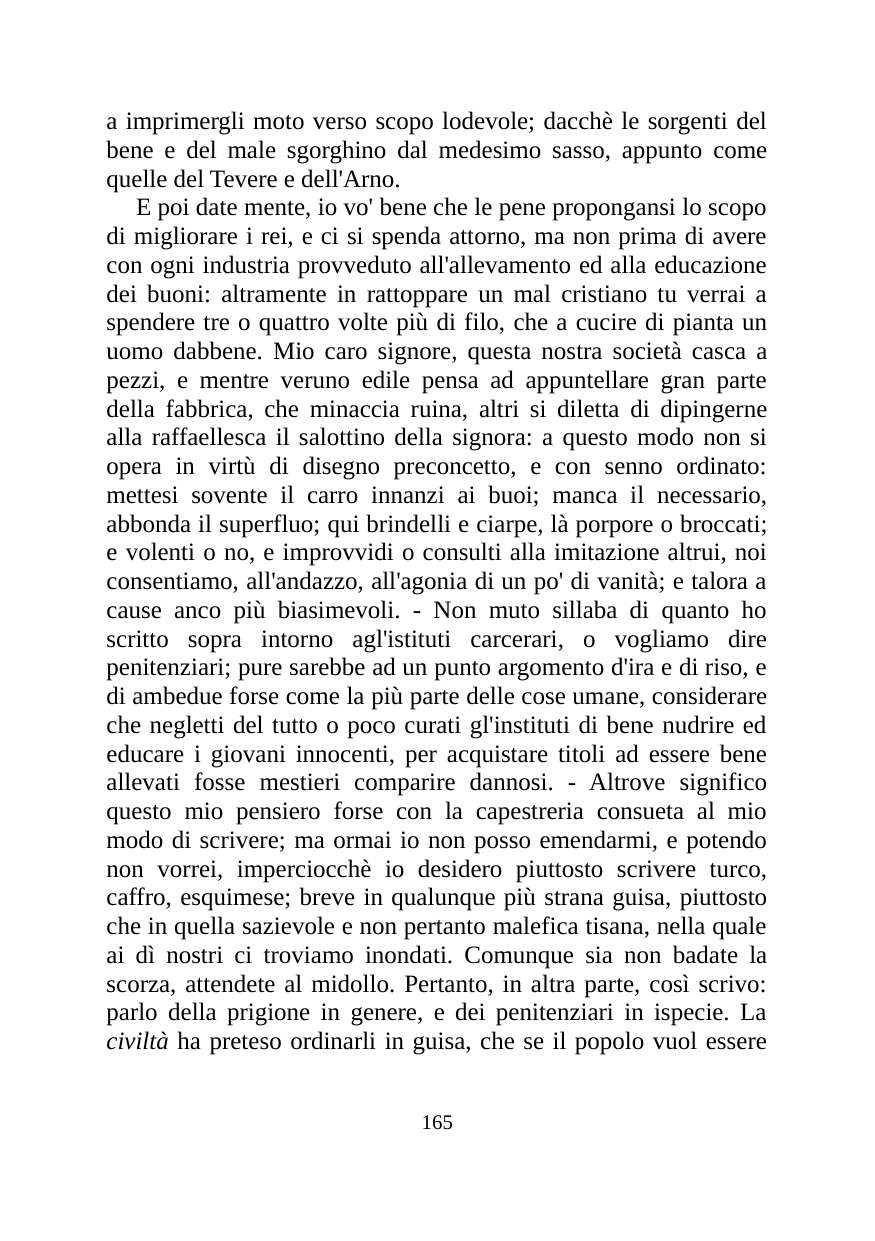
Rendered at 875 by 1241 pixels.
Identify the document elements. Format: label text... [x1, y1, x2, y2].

text E poi date mente, io vo' bene che le pene propongansi lo scopo di migliorare i rei, e ci si spenda attorno, ma non prima di avere con ogni industria provveduto all'allevamento ed alla educazione dei buoni: altramente in rattoppare un mal cristiano tu verrai a spendere tre o quattro volte più di filo, che a cucire di pianta un uomo dabbene. Mio caro signore, questa nostra società casca a pezzi, e mentre veruno edile pensa ad appuntellare gran parte della fabbrica, che minaccia ruina, altri si diletta di dipingerne alla raffaellesca il salottino della signora: a questo modo non si opera in virtù di disegno preconcetto, e con senno ordinato: mettesi sovente il carro innanzi ai buoi; manca il necessario, abbonda il superfluo; qui brindelli e ciarpe, là porpore o broccati; e volenti o no, e improvvidi o consulti alla imitazione altrui, noi consentiamo, all'andazzo, all'agonia di un po' di vanità; e talora a cause anco più biasimevoli. - Non muto sillaba di quanto ho scritto sopra intorno agl'istituti carcerari, o vogliamo dire penitenziari; pure sarebbe ad un punto argomento d'ira e di riso, e di ambedue forse come la più parte delle cose umane, considerare che negletti del tutto o poco curati gl'instituti di bene nudrire ed educare i giovani innocenti, per acquistare titoli ad essere bene allevati fosse mestieri comparire dannosi. - Altrove significo questo mio pensiero forse con la capestreria consueta al mio modo di scrivere; ma ormai io non posso emendarmi, e potendo non vorrei, imperciocchè io desidero piuttosto scrivere turco, caffro, esquimese; breve in qualunque più strana guisa, piuttosto che in quella sazievole e non pertanto malefica tisana, nella quale ai dì nostri ci troviamo inondati. Comunque sia non badate la scorza, attendete al midollo. Pertanto, in altra parte, così scrivo: parlo della prigione in genere, e dei penitenziari in ispecie. La civiltà ha preteso ordinarli in guisa, che se il popolo vuol essere [106, 192, 768, 1055]
text a imprimergli moto verso scopo lodevole; dacchè le sorgenti del bene e del male sgorghino dal medesimo sasso, appunto come quelle del Tevere e dell'Arno. [106, 106, 768, 192]
